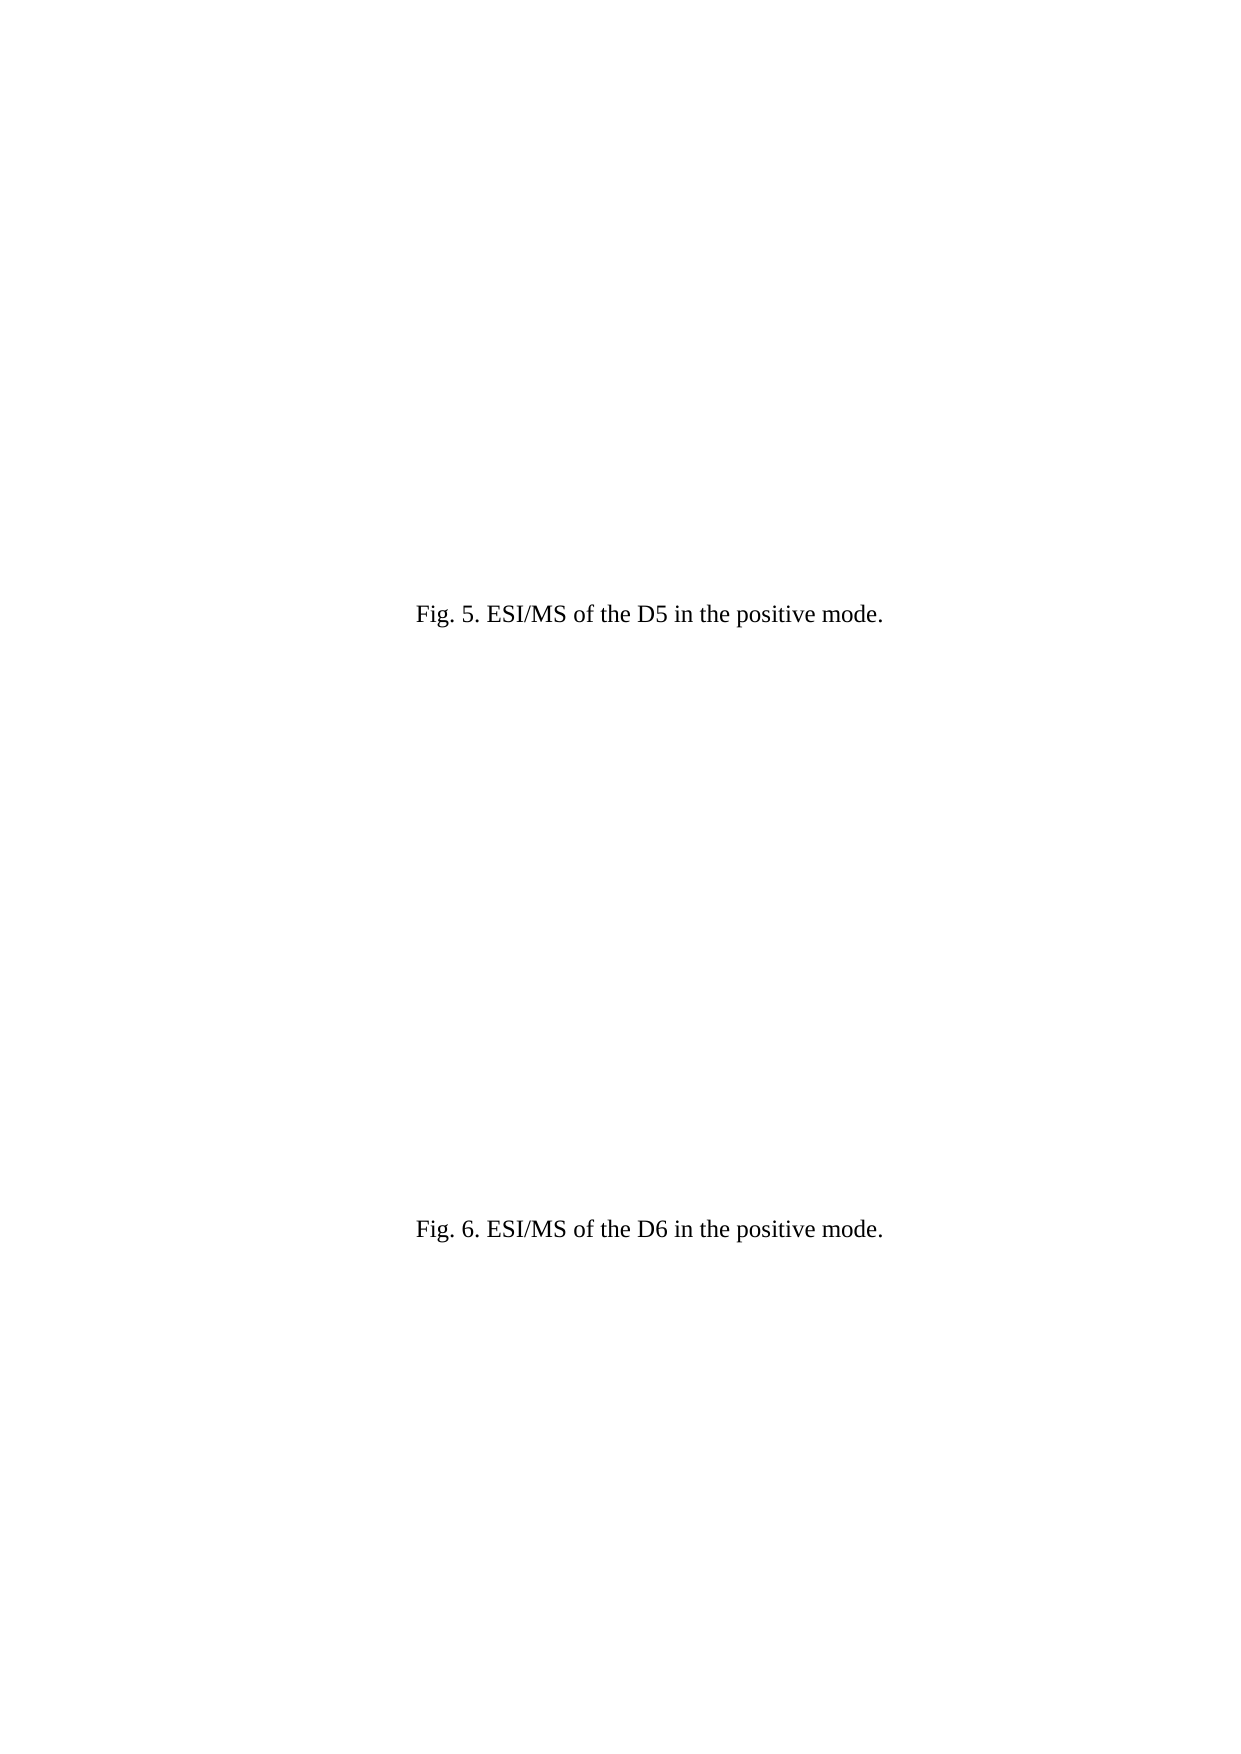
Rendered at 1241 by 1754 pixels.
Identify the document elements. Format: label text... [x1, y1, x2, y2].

text Fig. 6. ESI/MS of the D6 in the positive mode. [118, 1214, 1181, 1242]
text Fig. 5. ESI/MS of the D5 in the positive mode. [118, 599, 1181, 628]
